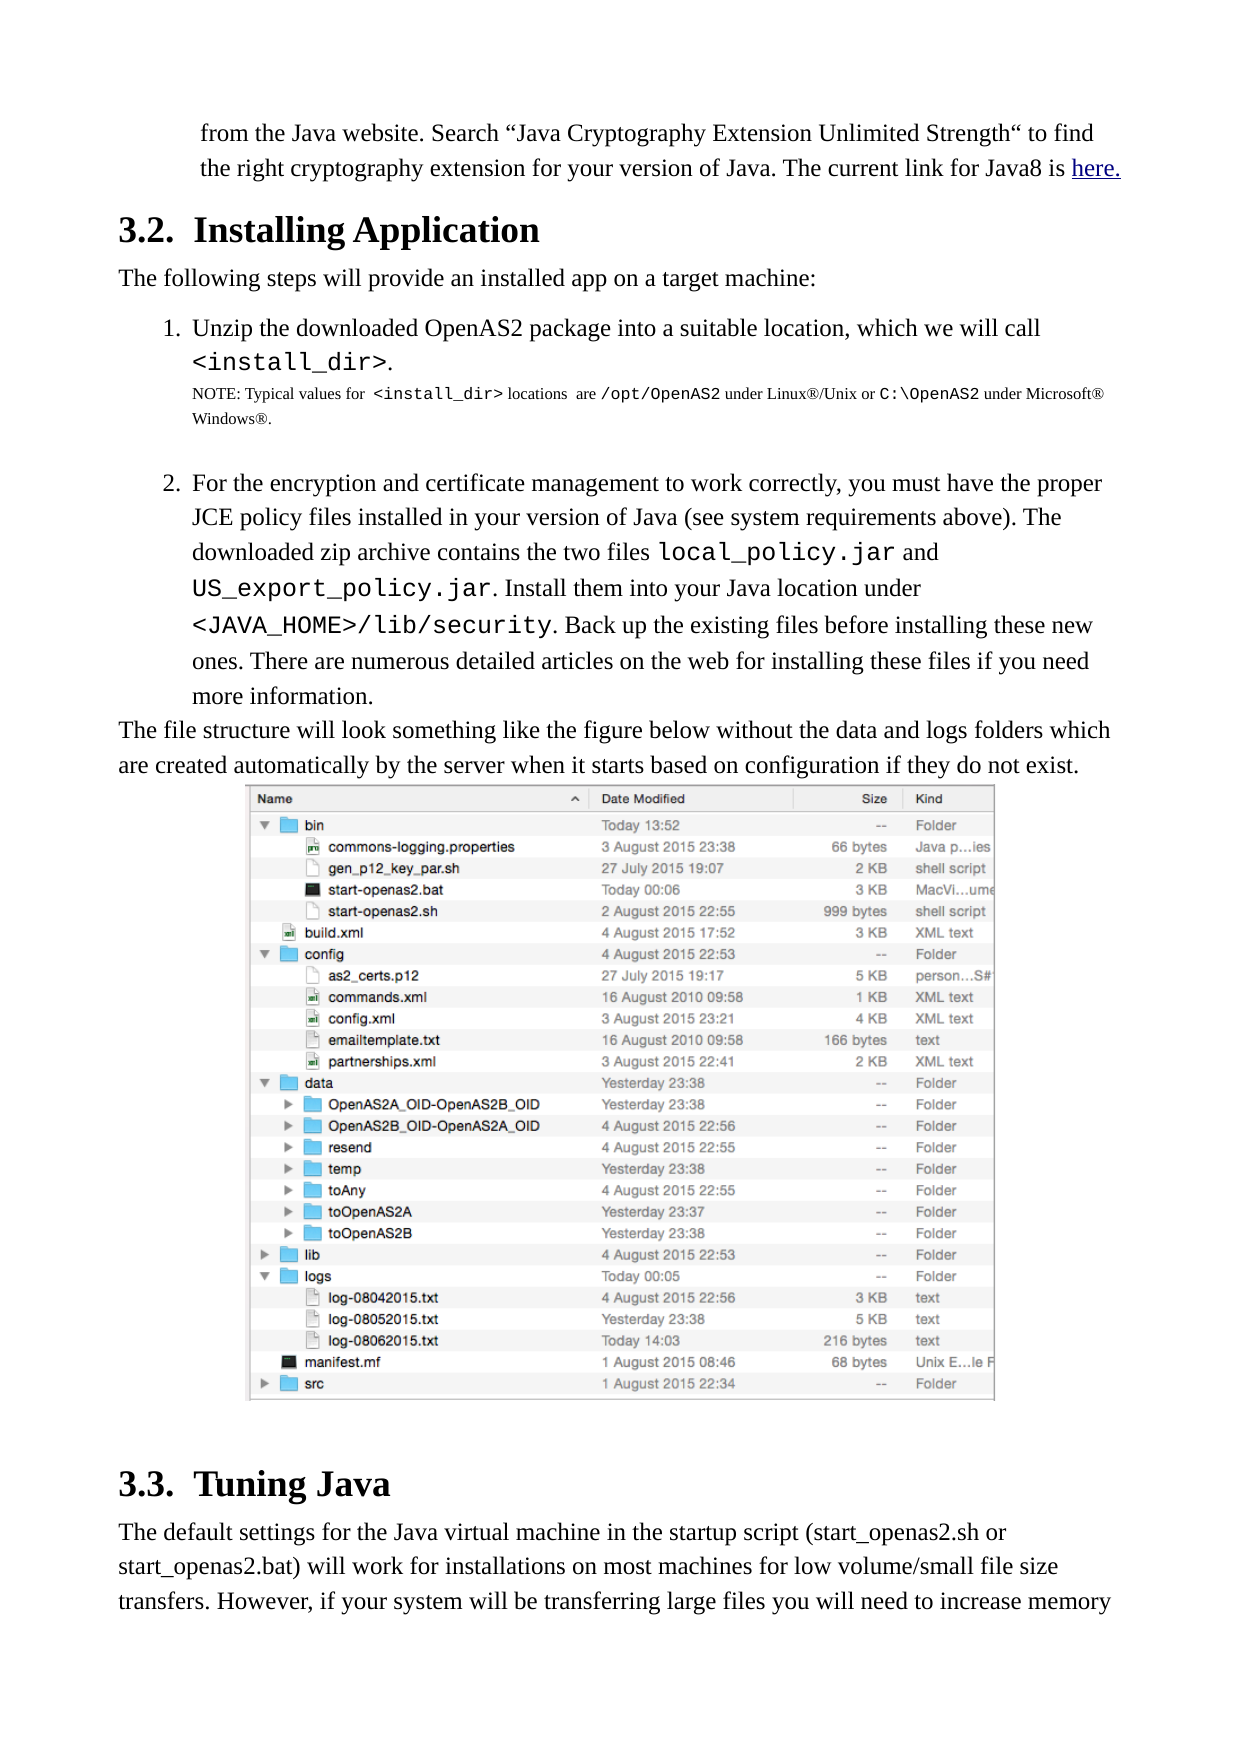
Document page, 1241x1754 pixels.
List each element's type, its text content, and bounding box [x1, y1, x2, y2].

list NOTE: Typical values for <install_dir> locations are /opt/OpenAS2 under Linux®/Unix or C:\OpenAS2 under Microsoft® Windows®. [162, 384, 1122, 462]
subtitle Tuning Java [118, 1461, 1122, 1504]
subtitle Installing Application [118, 208, 1122, 251]
list For the encryption and certificate management to work correctly, you must have the proper JCE policy files installed in your version of Java (see system requirements above). The downloaded zip archive contains the two files local_policy.jar and US_export_policy.jar. Install them into your Java location under <JAVA_HOME>/lib/security. Back up the existing files before installing these new ones. There are numerous detailed articles on the web for installing these files if you need more information. [162, 468, 1122, 710]
list Unzip the downloaded OpenAS2 package into a suitable location, which we will call <install_dir>. [162, 313, 1122, 378]
text The following steps will provide an installed app on a target machine: [118, 263, 1122, 292]
text The file structure will look something like the figure below without the data and logs folders which are created automatically by the server when it starts based on configuration if they do not exist. [118, 715, 1122, 779]
text The default settings for the Java virtual machine in the startup script (start_openas2.sh or start_openas2.bat) will work for installations on most machines for low volume/small file size transfers. However, if your system will be transferring large files you will need to increase memory [118, 1517, 1122, 1614]
list from the Java website. Search “Java Cryptography Extension Unlimited Strength“ to find the right cryptography extension for your version of Java. The current link for Java8 is here. [162, 118, 1122, 181]
picture [245, 784, 995, 1401]
